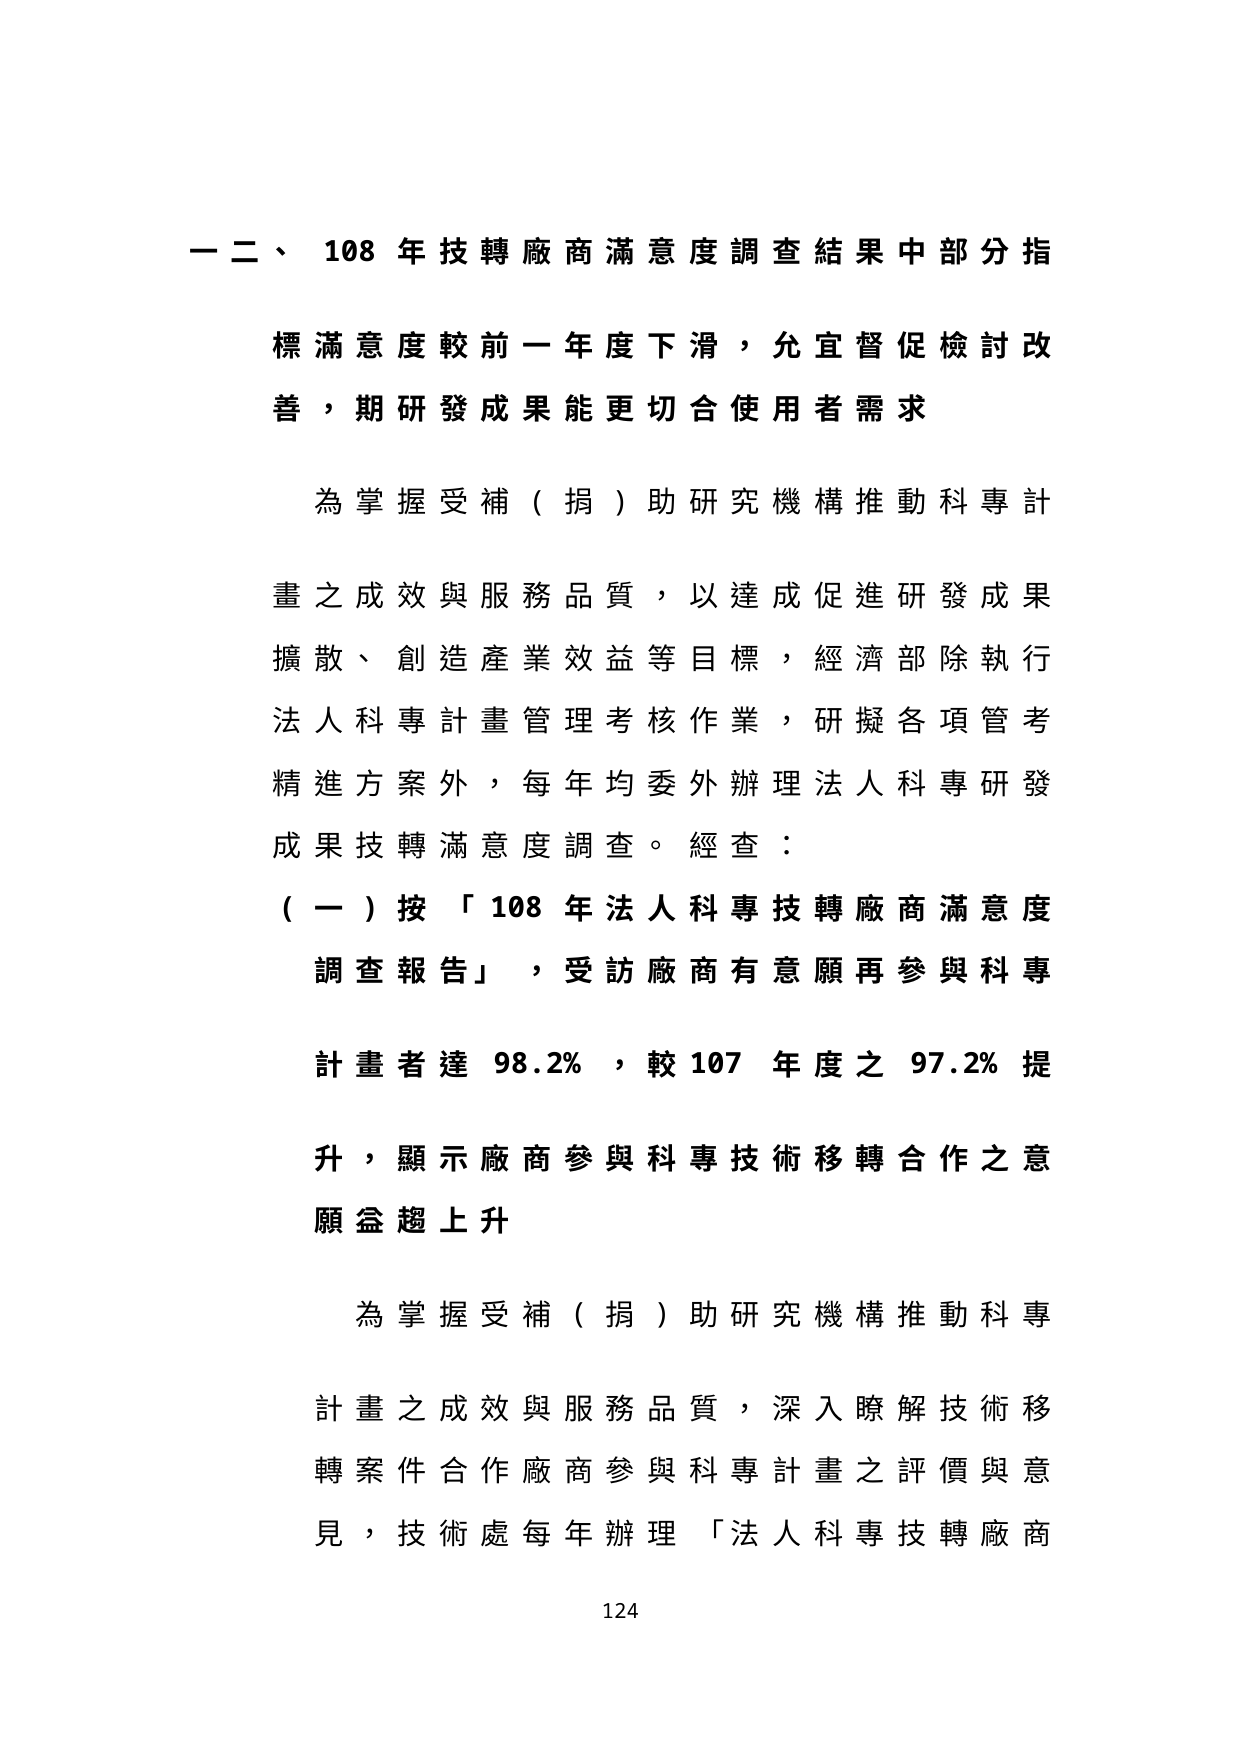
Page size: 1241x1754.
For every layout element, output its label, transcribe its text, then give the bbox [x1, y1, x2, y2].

text 一二、108年技轉廠商滿意度調查結果中部分指標滿意度較前一年度下滑，允宜督促檢討改善，期研發成果能更切合使用者需求 [183, 177, 1058, 427]
text (一)按「108年法人科專技轉廠商滿意度調查報告」，受訪廠商有意願再參與科專計畫者達98.2%，較107 年度之97.2%提升，顯示廠商參與科專技術移轉合作之意願益趨上升 [242, 865, 1058, 1240]
text 為掌握受補(捐)助研究機構推動科專計畫之成效與服務品質，以達成促進研發成果擴散、創造產業效益等目標，經濟部除執行法人科專計畫管理考核作業，研擬各項管考精進方案外，每年均委外辦理法人科專研發成果技轉滿意度調查。經查： [242, 427, 1058, 865]
text 為掌握受補(捐)助研究機構推動科專計畫之成效與服務品質，深入瞭解技術移轉案件合作廠商參與科專計畫之評價與意見，技術處每年辦理「法人科專技轉廠商 [271, 1240, 1058, 1552]
